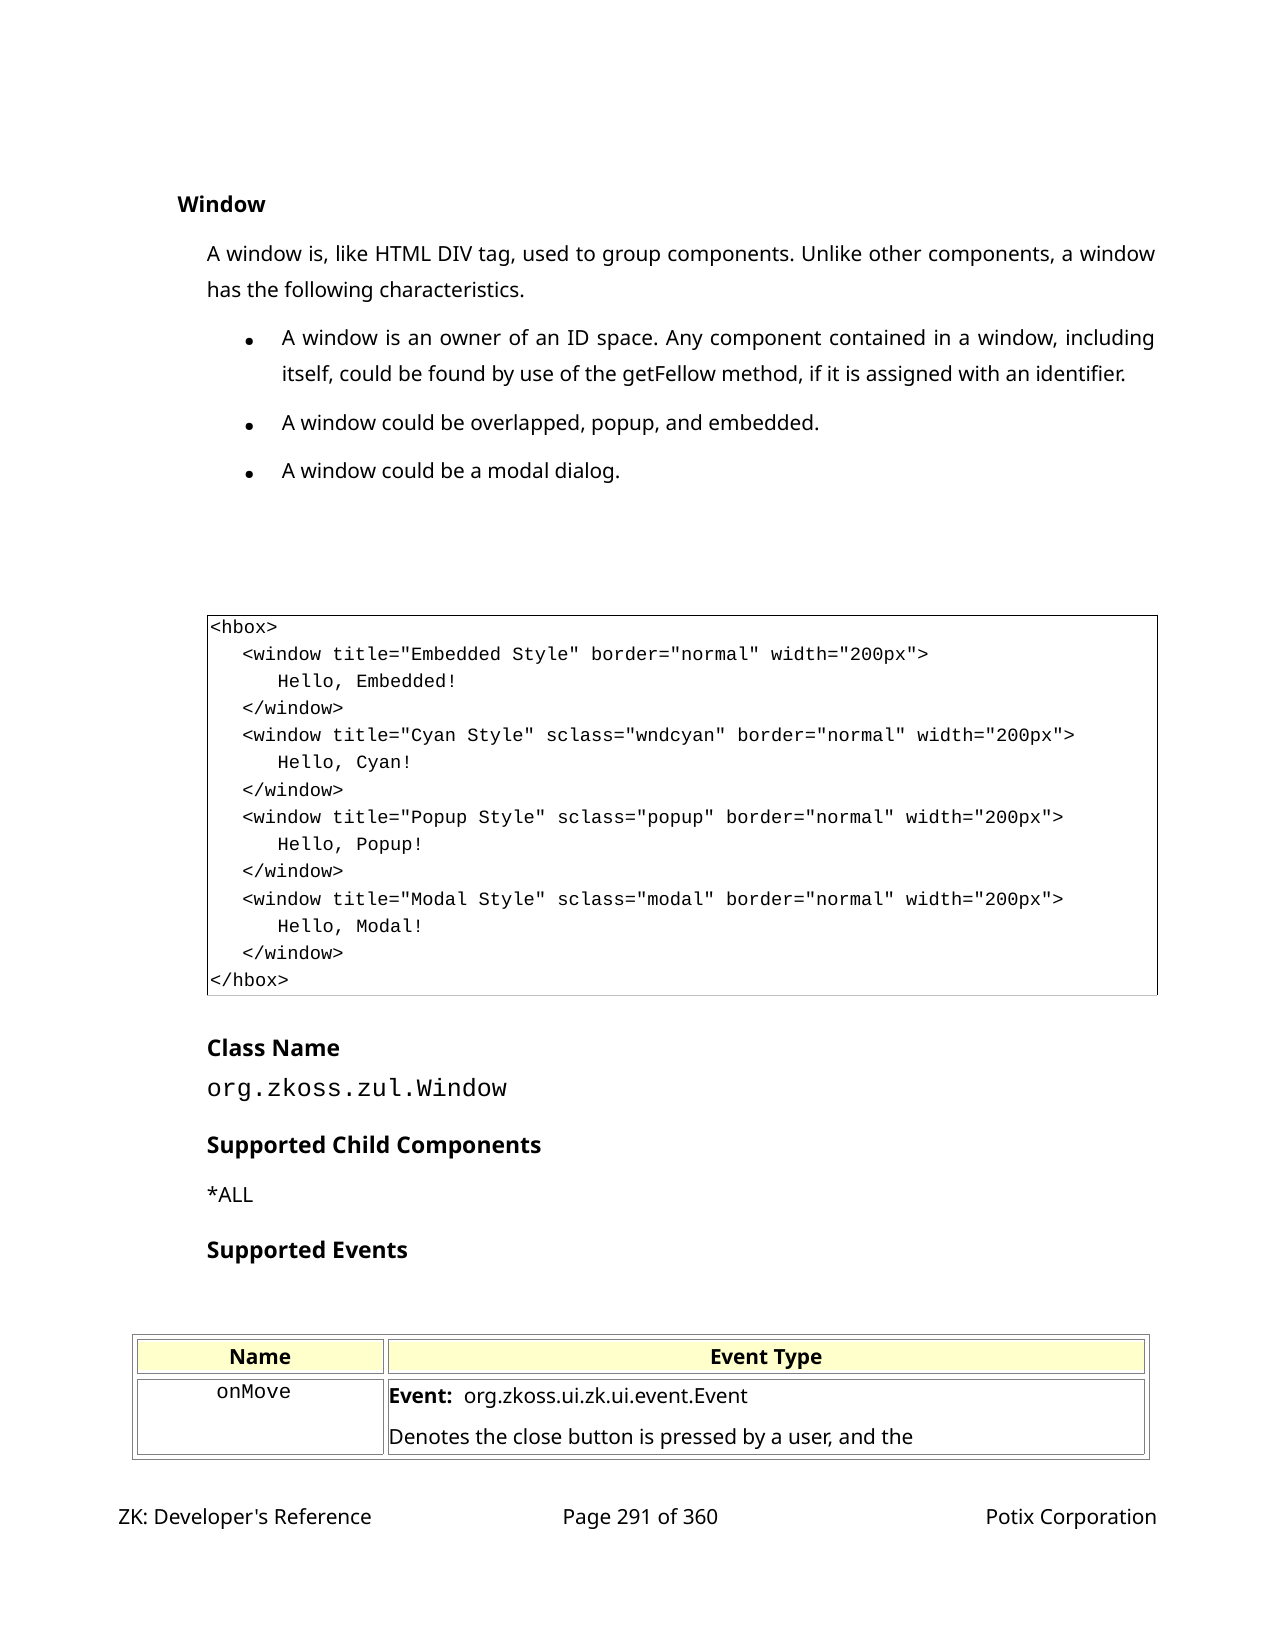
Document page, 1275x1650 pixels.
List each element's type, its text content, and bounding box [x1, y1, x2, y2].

text </window> [208, 696, 1157, 720]
text </window> [208, 941, 1157, 965]
text Hello, Popup! [208, 832, 1157, 856]
text <hbox> [208, 616, 1157, 639]
subtitle Supported Events [207, 1234, 1157, 1265]
list A window is an owner of an ID space. Any component contained in a window, including itself, could be found by use of the getFellow method, if it is assigned with an identifier. [244, 323, 1157, 387]
text org.zkoss.zul.Window [207, 1076, 1157, 1104]
text *ALL [207, 1181, 1157, 1209]
text <window title="Popup Style" sclass="popup" border="normal" width="200px"> [208, 805, 1157, 829]
subtitle Class Name [207, 1032, 1157, 1063]
text <window title="Modal Style" sclass="modal" border="normal" width="200px"> [208, 886, 1157, 911]
text </window> [208, 778, 1157, 802]
list A window could be a modal dialog. [244, 456, 1157, 485]
subtitle Supported Child Components [207, 1129, 1157, 1160]
table_cell onMove [134, 1373, 385, 1453]
text A window is, like HTML DIV tag, used to group components. Unlike other components, a window has the following characteristics. [207, 239, 1157, 303]
table_header Event Type [385, 1335, 1147, 1373]
list A window could be overlapped, popup, and embedded. [244, 408, 1157, 436]
subtitle Window [177, 189, 1157, 219]
text Hello, Cyan! [208, 750, 1157, 775]
text </window> [208, 859, 1157, 883]
text Hello, Embedded! [208, 669, 1157, 693]
text </hbox> [208, 968, 1157, 995]
text Hello, Modal! [208, 913, 1157, 938]
table_cell Event: org.zkoss.ui.zk.ui.event.Event Denotes the close button is pressed by a user, and the [385, 1373, 1147, 1453]
table_header Name [134, 1335, 385, 1373]
text <window title="Cyan Style" sclass="wndcyan" border="normal" width="200px"> [208, 723, 1157, 747]
text <window title="Embedded Style" border="normal" width="200px"> [208, 642, 1157, 666]
